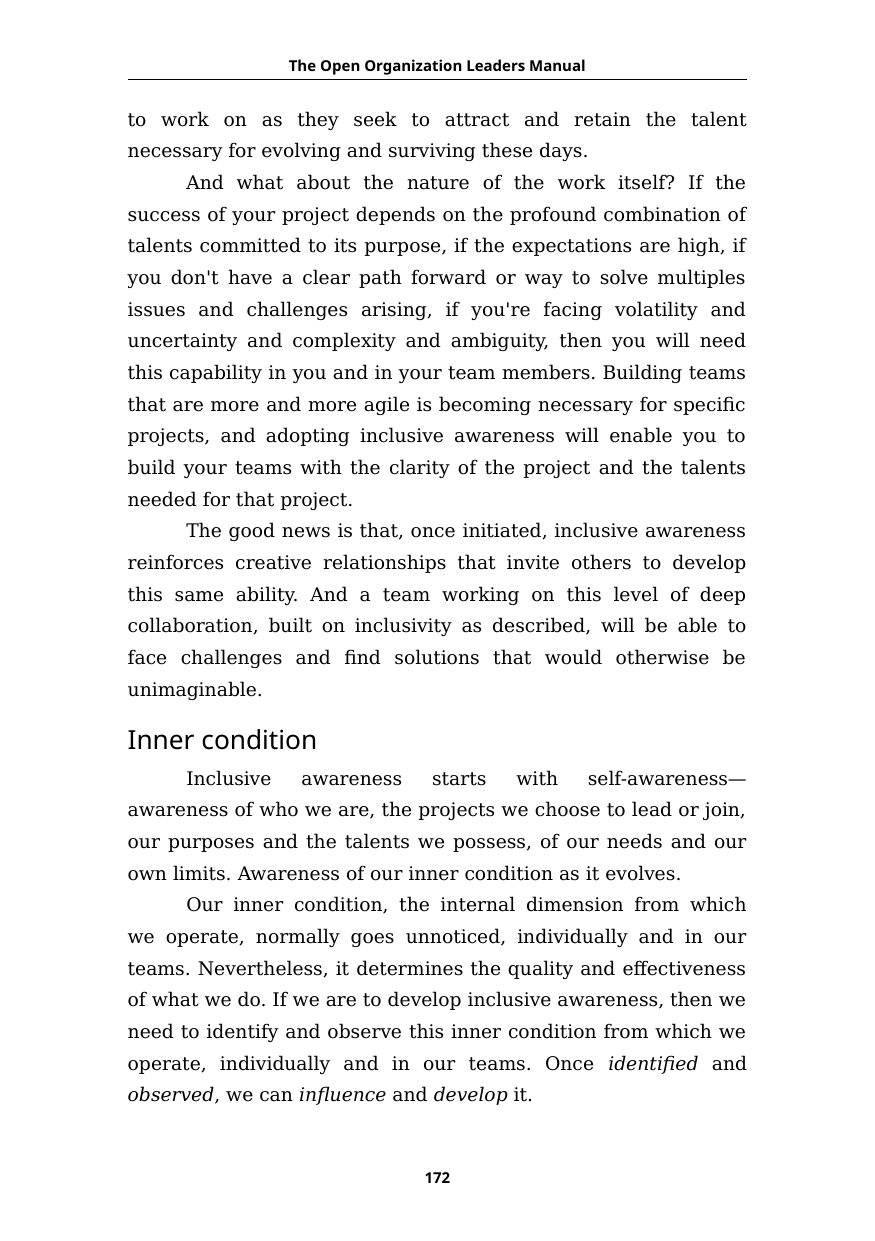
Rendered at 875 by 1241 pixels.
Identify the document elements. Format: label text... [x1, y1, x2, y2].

text And what about the nature of the work itself? If the success of your project depends on the profound combination of talents committed to its purpose, if the expectations are high, if you don't have a clear path forward or way to solve multiples issues and challenges arising, if you're facing volatility and uncertainty and complexity and ambiguity, then you will need this capability in you and in your team members. Building teams that are more and more agile is becoming necessary for specific projects, and adopting inclusive awareness will enable you to build your teams with the clarity of the project and the talents needed for that project. [127, 172, 747, 511]
text to work on as they seek to attract and retain the talent necessary for evolving and surviving these days. [127, 109, 747, 162]
subtitle Inner condition [127, 725, 747, 755]
text Our inner condition, the internal dimension from which we operate, normally goes unnoticed, individually and in our teams. Nevertheless, it determines the quality and effectiveness of what we do. If we are to develop inclusive awareness, then we need to identify and observe this inner condition from which we operate, individually and in our teams. Once identified and observed, we can influence and develop it. [127, 894, 747, 1106]
text The good news is that, once initiated, inclusive awareness reinforces creative relationships that invite others to develop this same ability. And a team working on this level of deep collaboration, built on inclusivity as described, will be able to face challenges and find solutions that would otherwise be unimaginable. [127, 520, 747, 701]
text Inclusive awareness starts with self-awareness—awareness of who we are, the projects we choose to lead or join, our purposes and the talents we possess, of our needs and our own limits. Awareness of our inner condition as it evolves. [127, 768, 747, 885]
